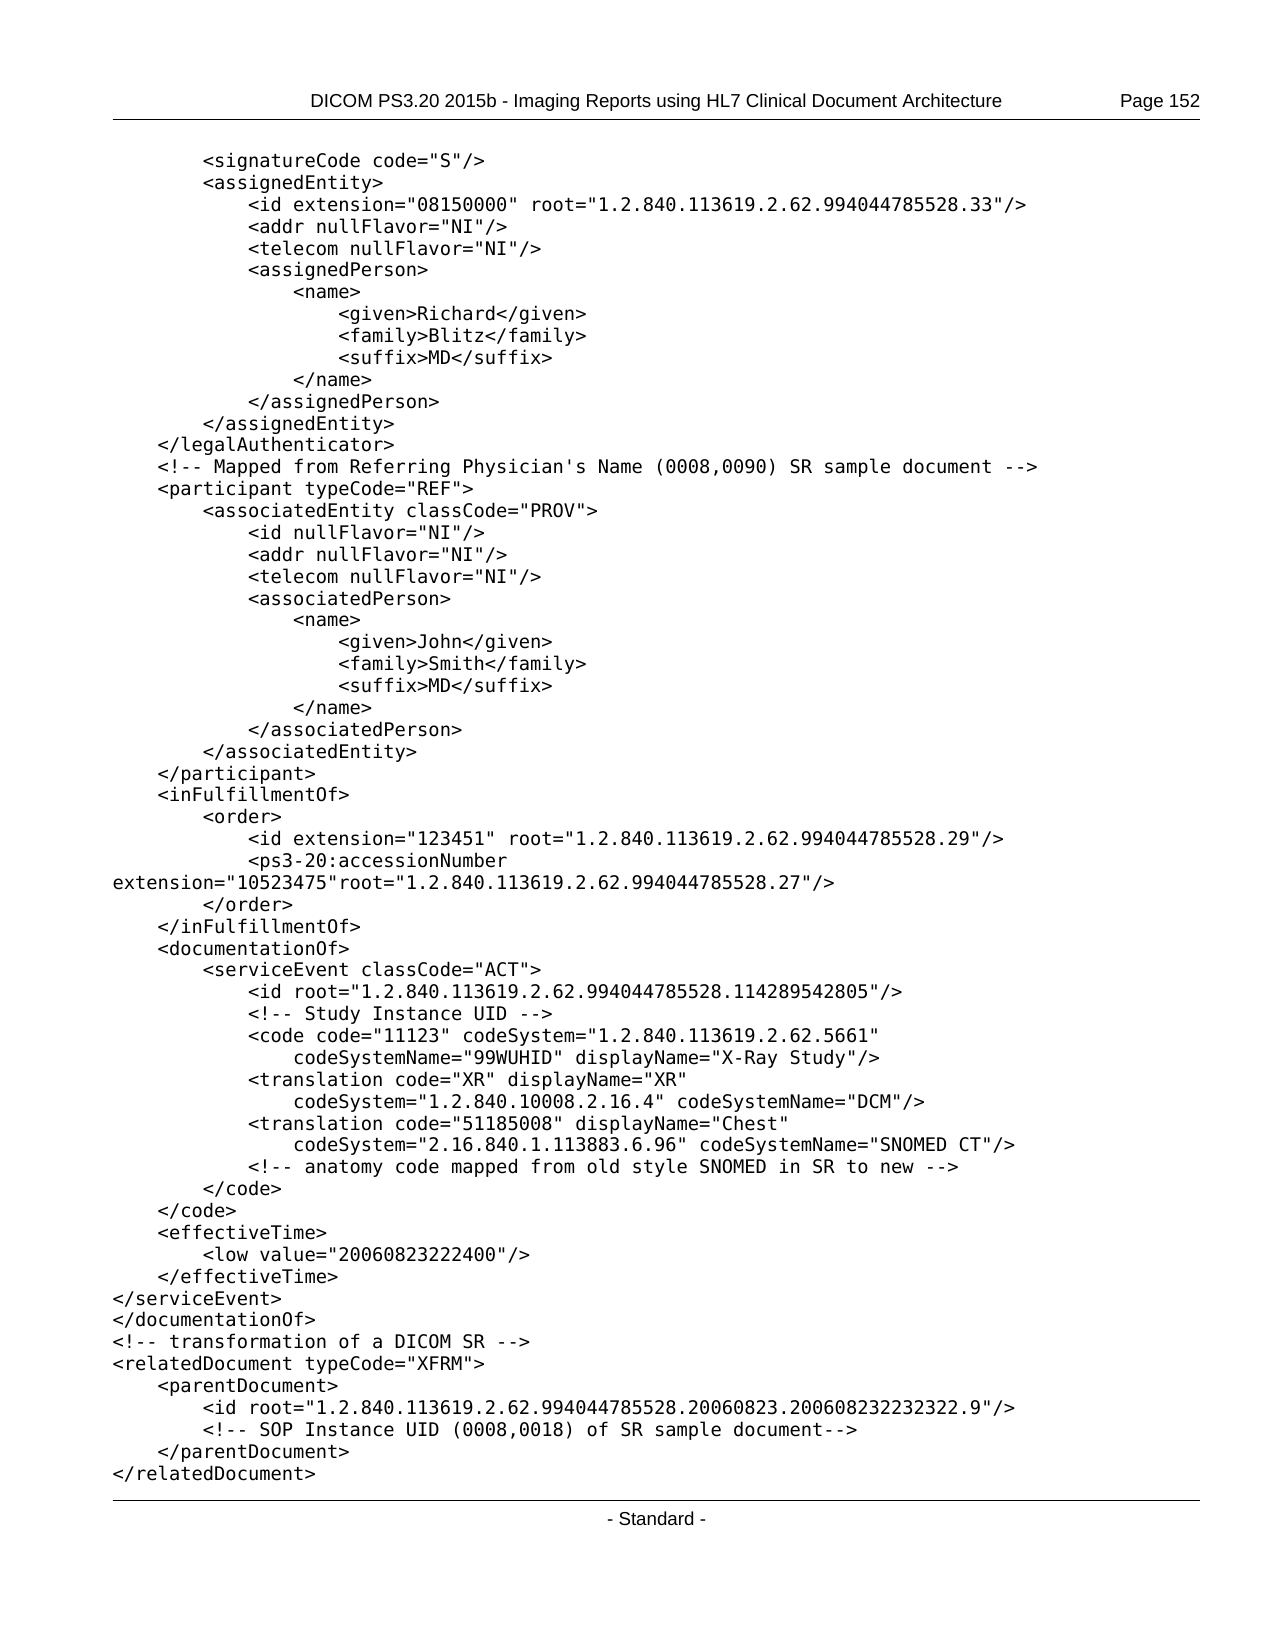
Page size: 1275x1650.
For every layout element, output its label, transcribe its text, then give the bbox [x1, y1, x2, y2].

text <signatureCode code="S"/> <assignedEntity> <id extension="08150000" root="1.2.840.113619.2.62.994044785528.33"/> <addr nullFlavor="NI"/> <telecom nullFlavor="NI"/> <assignedPerson> <name> <given>Richard</given> <family>Blitz</family> <suffix>MD</suffix> </name> </assignedPerson> </assignedEntity> </legalAuthenticator> <!-- Mapped from Referring Physician's Name (0008,0090) SR sample document --> <participant typeCode="REF"> <associatedEntity classCode="PROV"> <id nullFlavor="NI"/> <addr nullFlavor="NI"/> <telecom nullFlavor="NI"/> <associatedPerson> <name> <given>John</given> <family>Smith</family> <suffix>MD</suffix> </name> </associatedPerson> </associatedEntity> </participant> <inFulfillmentOf> <order> <id extension="123451" root="1.2.840.113619.2.62.994044785528.29"/> <ps3-20:accessionNumber extension="10523475"root="1.2.840.113619.2.62.994044785528.27"/> </order> </inFulfillmentOf> <documentationOf> <serviceEvent classCode="ACT"> <id root="1.2.840.113619.2.62.994044785528.114289542805"/> <!-- Study Instance UID --> <code code="11123" codeSystem="1.2.840.113619.2.62.5661" codeSystemName="99WUHID" displayName="X-Ray Study"/> <translation code="XR" displayName="XR" codeSystem="1.2.840.10008.2.16.4" codeSystemName="DCM"/> <translation code="51185008" displayName="Chest" codeSystem="2.16.840.1.113883.6.96" codeSystemName="SNOMED CT"/> <!-- anatomy code mapped from old style SNOMED in SR to new --> </code> </code> <effectiveTime> <low value="20060823222400"/> </effectiveTime> </serviceEvent> </documentationOf> <!-- transformation of a DICOM SR --> <relatedDocument typeCode="XFRM"> <parentDocument> <id root="1.2.840.113619.2.62.994044785528.20060823.200608232232322.9"/> <!-- SOP Instance UID (0008,0018) of SR sample document--> </parentDocument> </relatedDocument> [112, 150, 1200, 1484]
